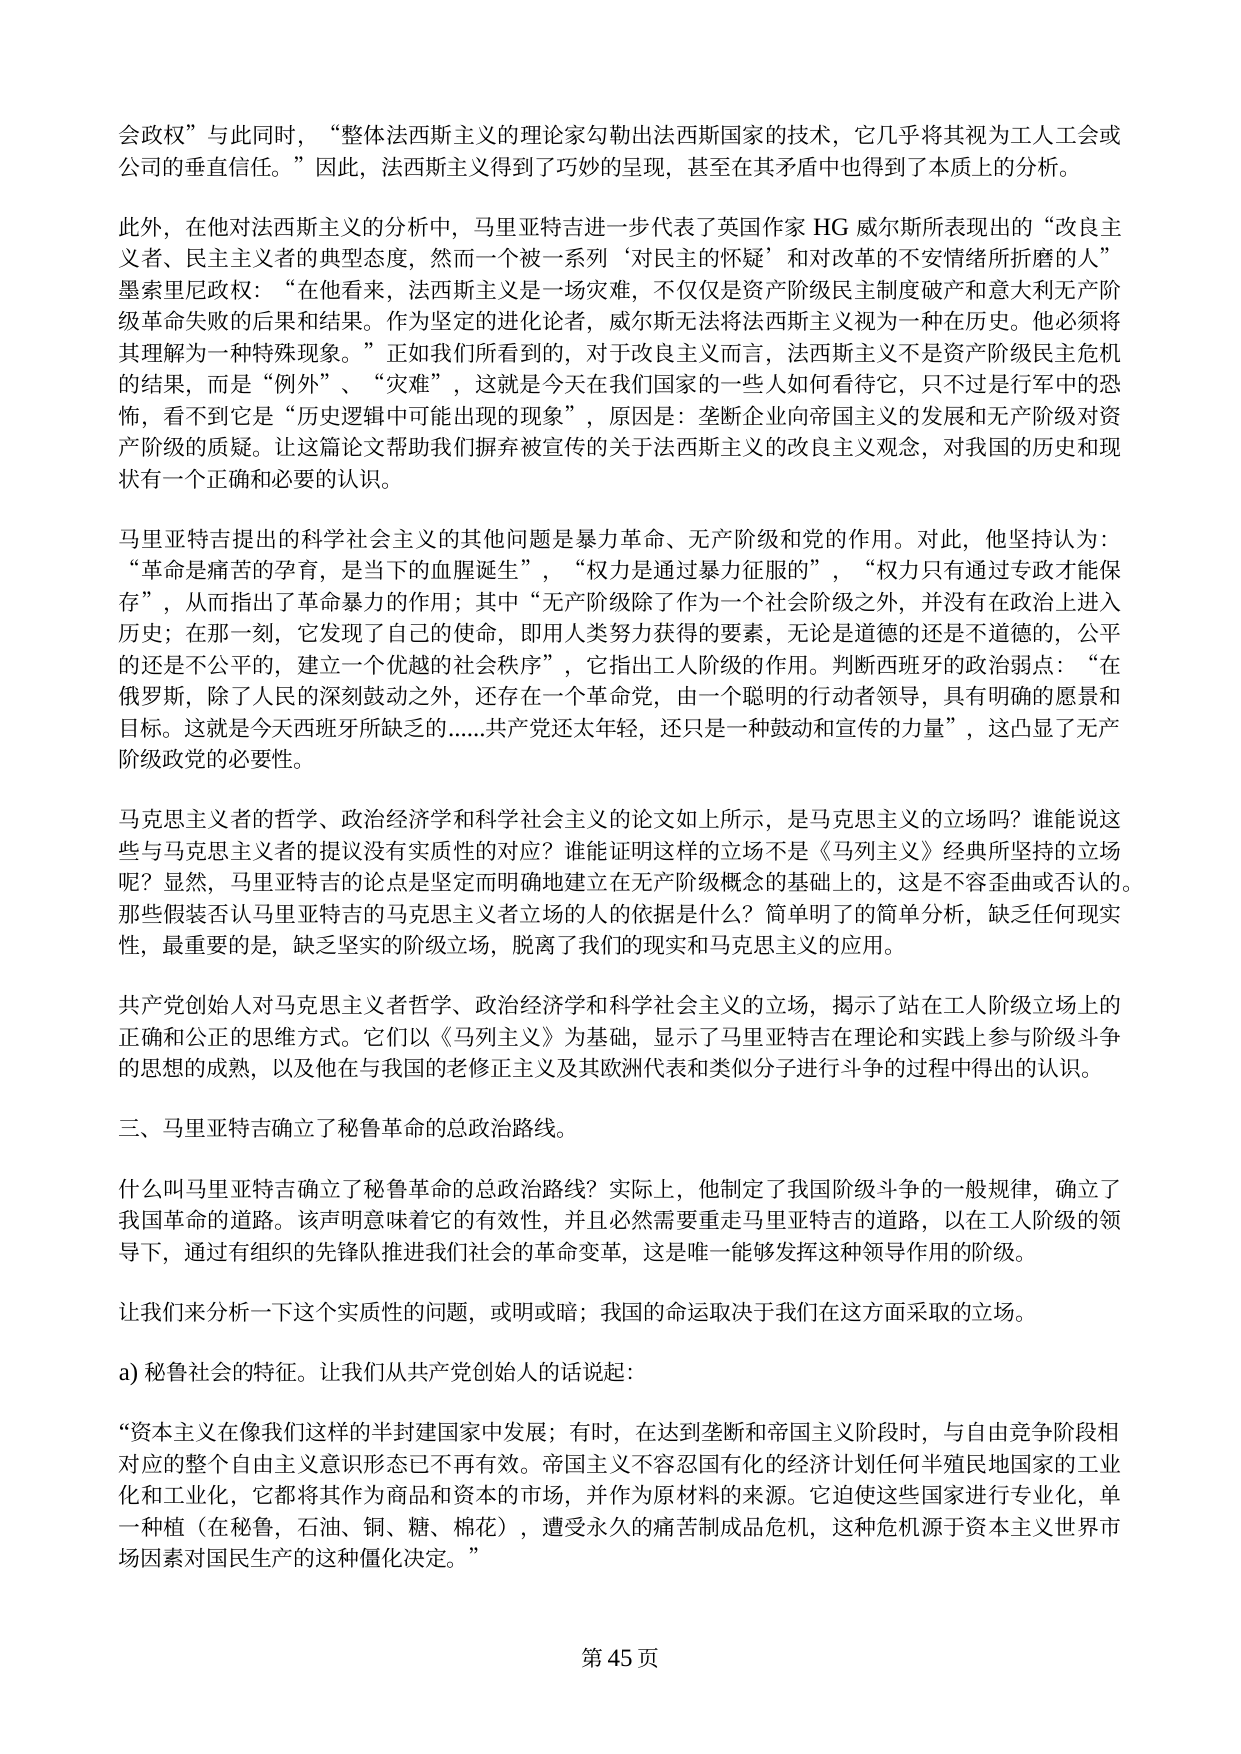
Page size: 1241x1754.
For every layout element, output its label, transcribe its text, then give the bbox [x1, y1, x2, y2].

text 会政权”与此同时，“整体法西斯主义的理论家勾勒出法西斯国家的技术，它几乎将其视为工人工会或公司的垂直信任。”因此，法西斯主义得到了巧妙的呈现，甚至在其矛盾中也得到了本质上的分析。 [118, 118, 1122, 181]
text 三、马里亚特吉确立了秘鲁革命的总政治路线。 [118, 1112, 1122, 1143]
text 马克思主义者的哲学、政治经济学和科学社会主义的论文如上所示，是马克思主义的立场吗？谁能说这些与马克思主义者的提议没有实质性的对应？谁能证明这样的立场不是《马列主义》经典所坚持的立场呢？显然，马里亚特吉的论点是坚定而明确地建立在无产阶级概念的基础上的，这是不容歪曲或否认的。那些假装否认马里亚特吉的马克思主义者立场的人的依据是什么？简单明了的简单分析，缺乏任何现实性，最重要的是，缺乏坚实的阶级立场，脱离了我们的现实和马克思主义的应用。 [118, 802, 1122, 960]
text 马里亚特吉提出的科学社会主义的其他问题是暴力革命、无产阶级和党的作用。对此，他坚持认为：“革命是痛苦的孕育，是当下的血腥诞生”，“权力是通过暴力征服的”，“权力只有通过专政才能保存”，从而指出了革命暴力的作用；其中“无产阶级除了作为一个社会阶级之外，并没有在政治上进入历史；在那一刻，它发现了自己的使命，即用人类努力获得的要素，无论是道德的还是不道德的，公平的还是不公平的，建立一个优越的社会秩序”，它指出工人阶级的作用。判断西班牙的政治弱点：“在俄罗斯，除了人民的深刻鼓动之外，还存在一个革命党，由一个聪明的行动者领导，具有明确的愿景和目标。这就是今天西班牙所缺乏的......共产党还太年轻，还只是一种鼓动和宣传的力量”，这凸显了无产阶级政党的必要性。 [118, 522, 1122, 774]
text a) 秘鲁社会的特征。让我们从共产党创始人的话说起： [118, 1355, 1122, 1387]
text 让我们来分析一下这个实质性的问题，或明或暗；我国的命运取决于我们在这方面采取的立场。 [118, 1295, 1122, 1326]
text 什么叫马里亚特吉确立了秘鲁革命的总政治路线？实际上，他制定了我国阶级斗争的一般规律，确立了我国革命的道路。该声明意味着它的有效性，并且必然需要重走马里亚特吉的道路，以在工人阶级的领导下，通过有组织的先锋队推进我们社会的革命变革，这是唯一能够发挥这种领导作用的阶级。 [118, 1172, 1122, 1266]
text “资本主义在像我们这样的半封建国家中发展；有时，在达到垄断和帝国主义阶段时，与自由竞争阶段相对应的整个自由主义意识形态已不再有效。帝国主义不容忍国有化的经济计划任何半殖民地国家的工业化和工业化，它都将其作为商品和资本的市场，并作为原材料的来源。它迫使这些国家进行专业化，单一种植（在秘鲁，石油、铜、糖、棉花），遭受永久的痛苦制成品危机，这种危机源于资本主义世界市场因素对国民生产的这种僵化决定。” [118, 1415, 1122, 1573]
text 共产党创始人对马克思主义者哲学、政治经济学和科学社会主义的立场，揭示了站在工人阶级立场上的正确和公正的思维方式。它们以《马列主义》为基础，显示了马里亚特吉在理论和实践上参与阶级斗争的思想的成熟，以及他在与我国的老修正主义及其欧洲代表和类似分子进行斗争的过程中得出的认识。 [118, 988, 1122, 1083]
text 此外，在他对法西斯主义的分析中，马里亚特吉进一步代表了英国作家 HG 威尔斯所表现出的“改良主义者、民主主义者的典型态度，然而一个被一系列‘对民主的怀疑’和对改革的不安情绪所折磨的人”墨索里尼政权：“在他看来，法西斯主义是一场灾难，不仅仅是资产阶级民主制度破产和意大利无产阶级革命失败的后果和结果。作为坚定的进化论者，威尔斯无法将法西斯主义视为一种在历史。他必须将其理解为一种特殊现象。”正如我们所看到的，对于改良主义而言，法西斯主义不是资产阶级民主危机的结果，而是“例外”、“灾难”，这就是今天在我们国家的一些人如何看待它，只不过是行军中的恐怖，看不到它是“历史逻辑中可能出现的现象”，原因是：垄断企业向帝国主义的发展和无产阶级对资产阶级的质疑。让这篇论文帮助我们摒弃被宣传的关于法西斯主义的改良主义观念，对我国的历史和现状有一个正确和必要的认识。 [118, 210, 1122, 493]
